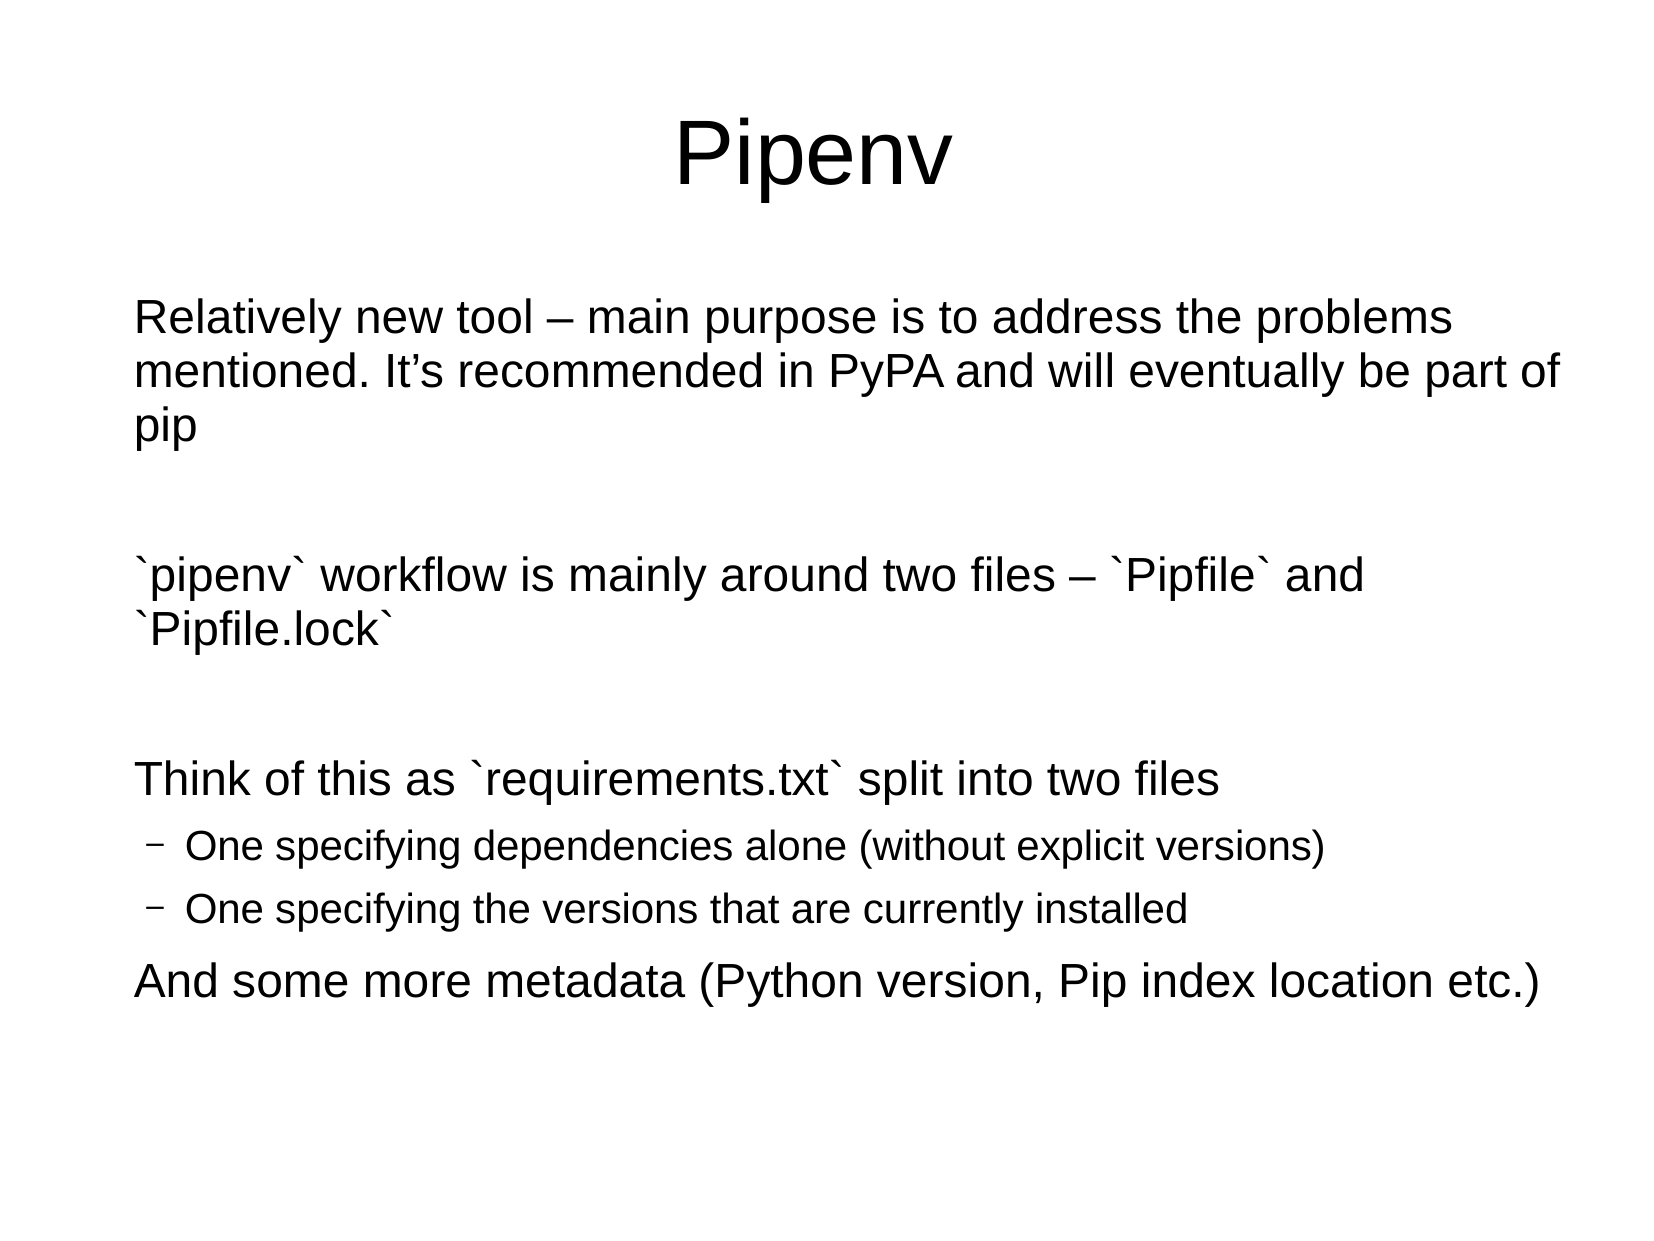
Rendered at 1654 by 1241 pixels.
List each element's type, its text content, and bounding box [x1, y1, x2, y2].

list Relatively new tool – main purpose is to address the problems mentioned. It’s recommended in PyPA and will eventually be part of pip `pipenv` workflow is mainly around two files – `Pipfile` and `Pipfile.lock` Think of this as `requirements.txt` split into two files One specifying dependencies alone (without explicit versions) One specifying the versions that are currently installed And some more metadata (Python version, Pip index location etc.) [82, 290, 1571, 1010]
title Pipenv [82, 49, 1571, 257]
